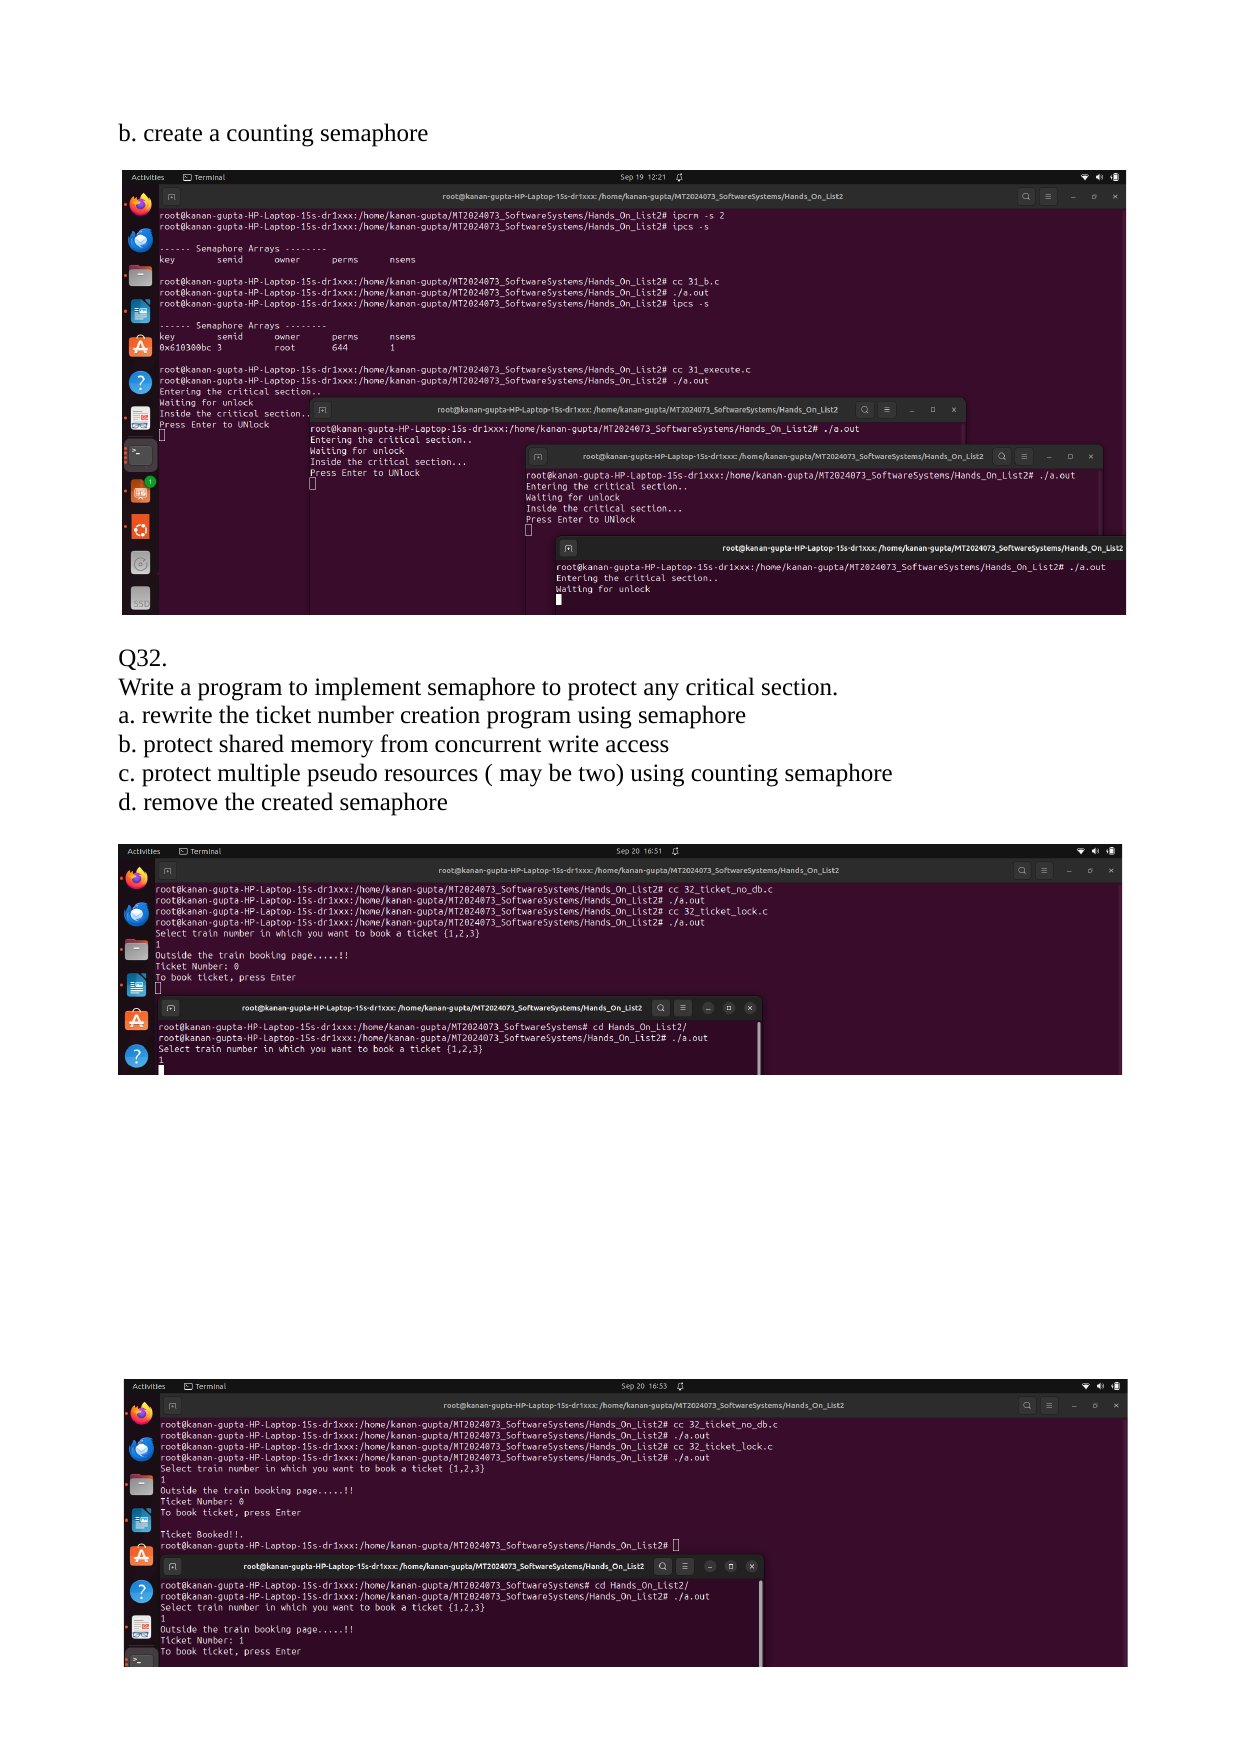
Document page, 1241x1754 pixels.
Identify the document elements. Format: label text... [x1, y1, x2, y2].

text c. protect multiple pseudo resources ( may be two) using counting semaphore [118, 758, 1122, 787]
text d. remove the created semaphore [118, 787, 1122, 816]
picture [122, 170, 1127, 615]
text b. create a counting semaphore Q32. Write a program to implement semaphore to protect any critical section. [118, 118, 1122, 701]
text b. protect shared memory from concurrent write access [118, 729, 1122, 758]
text a. rewrite the ticket number creation program using semaphore [118, 701, 1122, 729]
